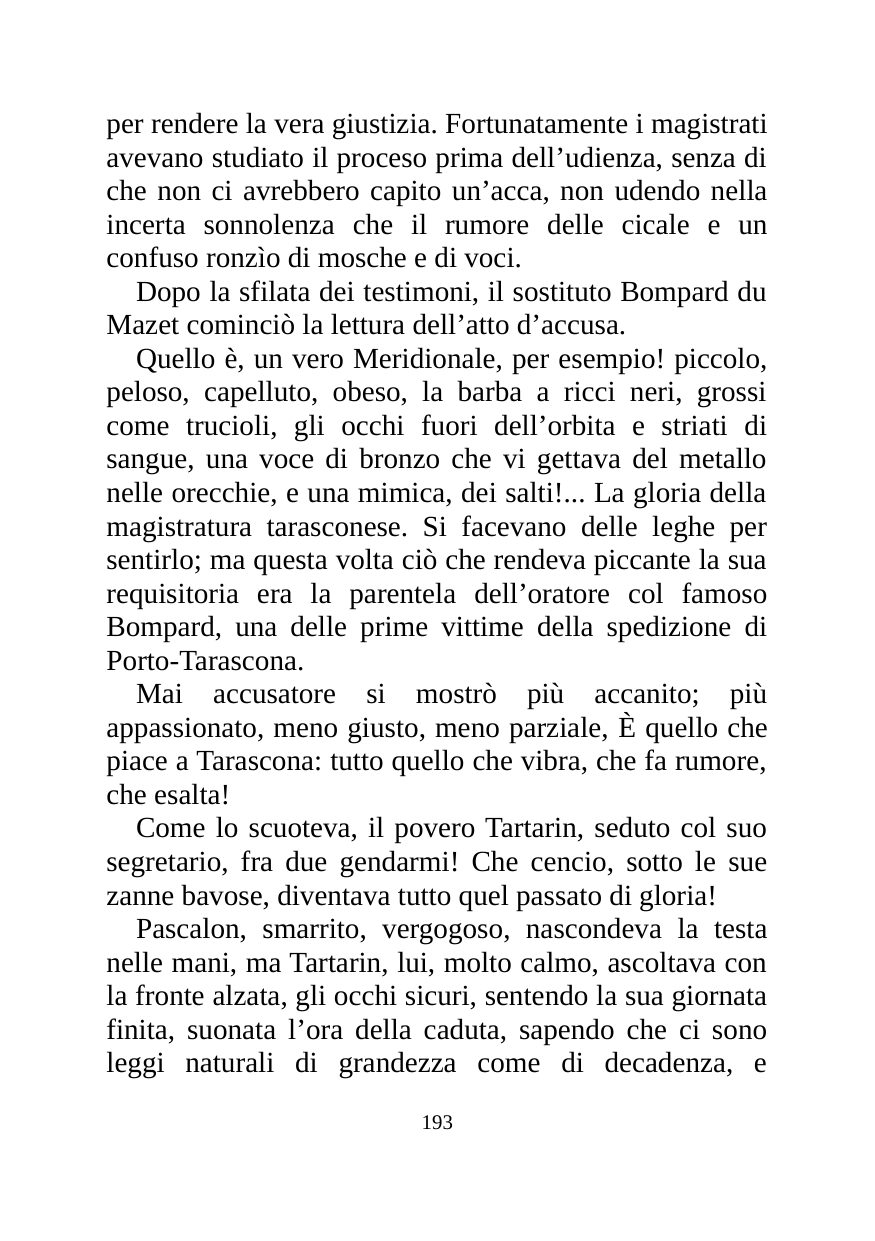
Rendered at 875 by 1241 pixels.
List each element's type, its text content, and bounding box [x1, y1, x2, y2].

text Mai accusatore si mostrò più accanito; più appassionato, meno giusto, meno parziale, È quello che piace a Tarascona: tutto quello che vibra, che fa rumore, che esalta! [106, 676, 768, 811]
text Come lo scuoteva, il povero Tartarin, seduto col suo segretario, fra due gendarmi! Che cencio, sotto le sue zanne bavose, diventava tutto quel passato di gloria! [106, 811, 768, 911]
text Quello è, un vero Meridionale, per esempio! piccolo, peloso, capelluto, obeso, la barba a ricci neri, grossi come trucioli, gli occhi fuori dell’orbita e striati di sangue, una voce di bronzo che vi gettava del metallo nelle orecchie, e una mimica, dei salti!... La gloria della magistratura tarasconese. Si facevano delle leghe per sentirlo; ma questa volta ciò che rendeva piccante la sua requisitoria era la parentela dell’oratore col famoso Bompard, una delle prime vittime della spedizione di Porto-Tarascona. [106, 341, 768, 676]
text per rendere la vera giustizia. Fortunatamente i magistrati avevano studiato il proceso prima dell’udienza, senza di che non ci avrebbero capito un’acca, non udendo nella incerta sonnolenza che il rumore delle cicale e un confuso ronzìo di mosche e di voci. [106, 106, 768, 274]
text Pascalon, smarrito, vergogoso, nascondeva la testa nelle mani, ma Tartarin, lui, molto calmo, ascoltava con la fronte alzata, gli occhi sicuri, sentendo la sua giornata finita, suonata l’ora della caduta, sapendo che ci sono leggi naturali di grandezza come di decadenza, e [106, 911, 768, 1079]
text Dopo la sfilata dei testimoni, il sostituto Bompard du Mazet cominciò la lettura dell’atto d’accusa. [106, 274, 768, 341]
